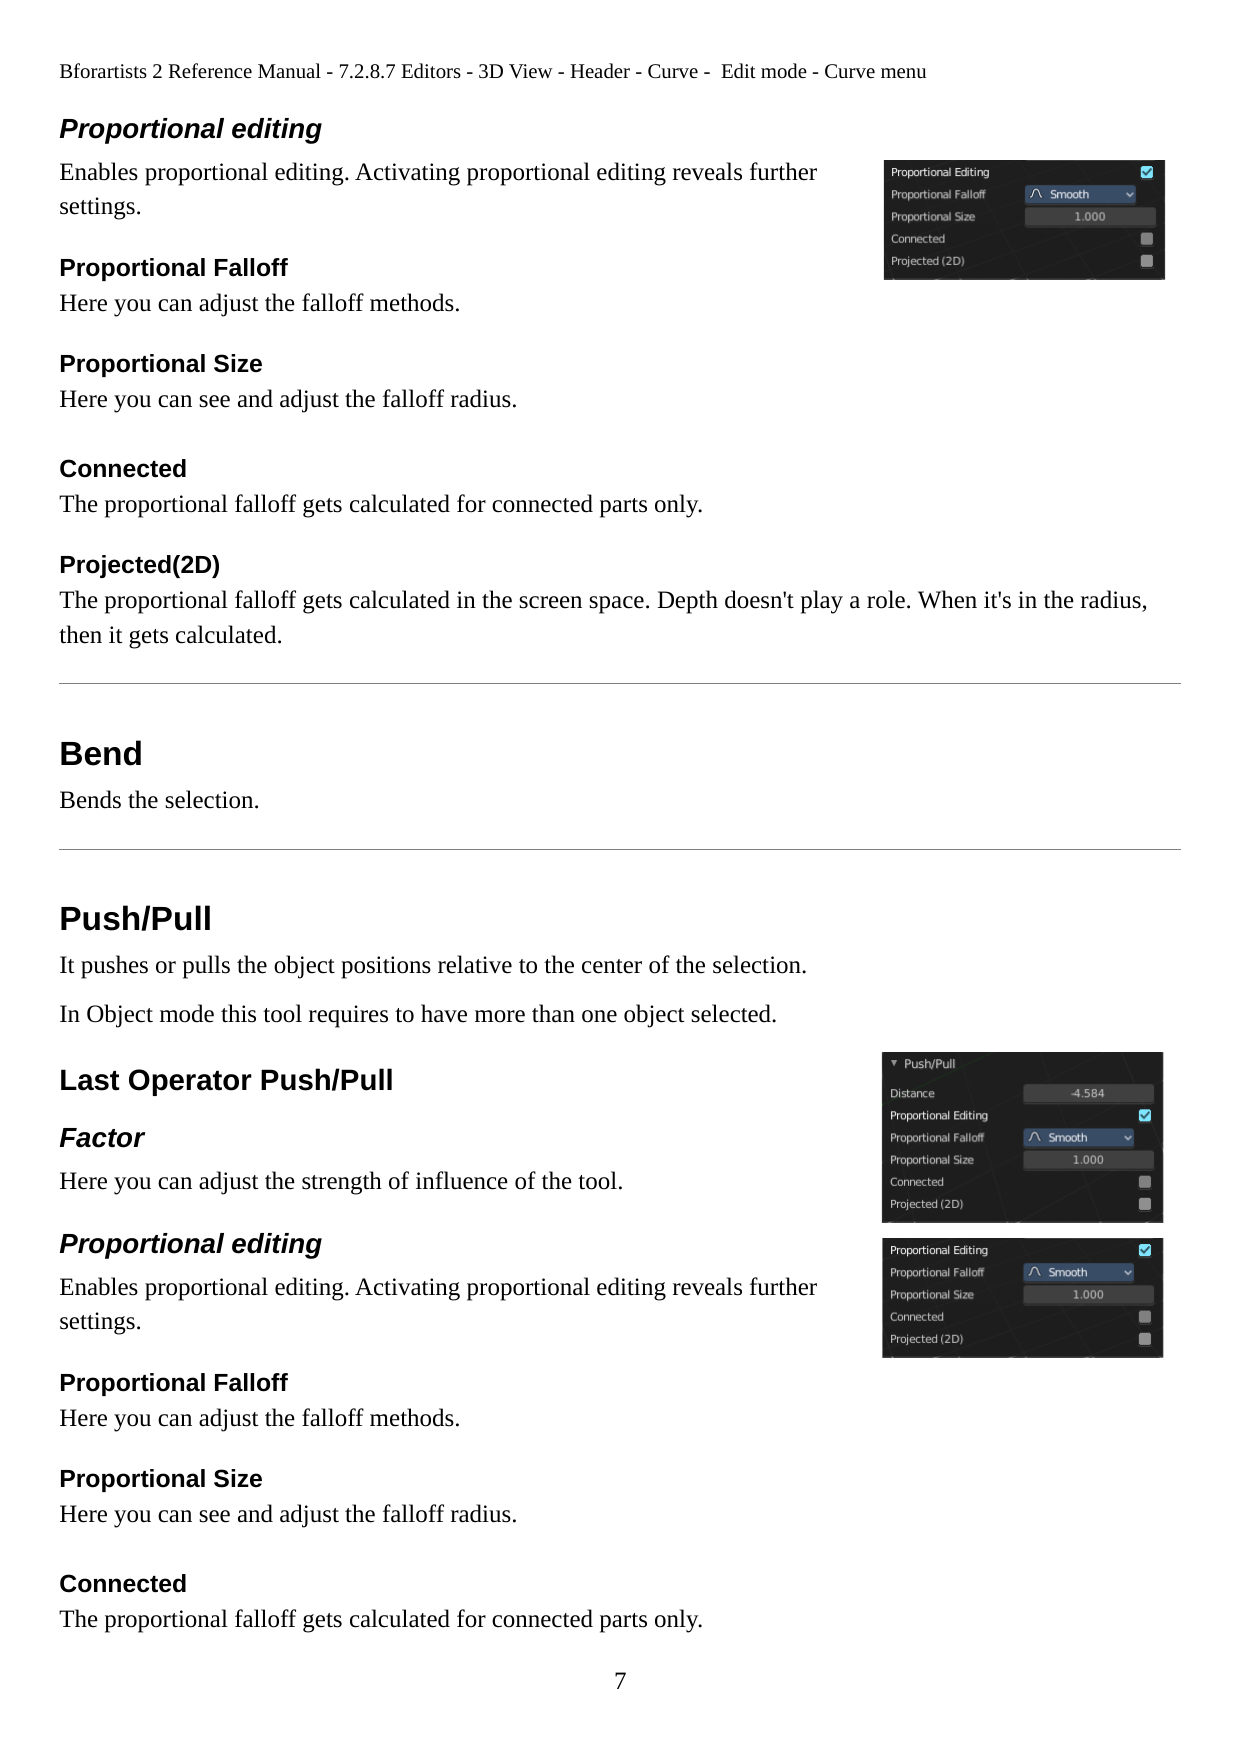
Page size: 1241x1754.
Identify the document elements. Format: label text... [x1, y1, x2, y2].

text Here you can adjust the falloff methods. [59, 288, 1181, 317]
subtitle [1164, 1122, 1181, 1153]
text Here you can adjust the strength of influence of the tool. [59, 1166, 881, 1195]
subtitle Proportional Falloff [59, 253, 1181, 282]
picture [881, 1052, 1164, 1223]
subtitle Proportional Size [59, 1464, 1181, 1493]
text It pushes or pulls the object positions relative to the center of the selection. [59, 950, 1181, 979]
text Enables proportional editing. Activating proportional editing reveals further settings. [59, 157, 1181, 220]
text Here you can see and adjust the falloff radius. [59, 384, 1181, 413]
picture [882, 1238, 1164, 1358]
subtitle Connected [59, 1569, 1181, 1598]
subtitle Push/Pull [59, 899, 1181, 938]
subtitle Proportional editing [59, 1228, 1181, 1259]
subtitle Bend [59, 734, 1181, 772]
subtitle [1164, 1063, 1181, 1097]
text Bends the selection. [59, 785, 1181, 814]
subtitle Connected [59, 454, 1181, 483]
subtitle Factor [59, 1122, 881, 1153]
text Here you can adjust the falloff methods. [59, 1403, 1181, 1432]
text The proportional falloff gets calculated in the screen space. Depth doesn't play a role. When it's in the radius, then it gets calculated. [59, 585, 1181, 648]
text The proportional falloff gets calculated for connected parts only. [59, 489, 1181, 518]
picture [883, 160, 1166, 280]
text The proportional falloff gets calculated for connected parts only. [59, 1604, 1181, 1633]
subtitle Last Operator Push/Pull [59, 1063, 881, 1097]
text Enables proportional editing. Activating proportional editing reveals further settings. [59, 1272, 882, 1335]
subtitle Proportional Size [59, 349, 1181, 378]
subtitle Projected(2D) [59, 551, 1181, 579]
subtitle Proportional editing [59, 113, 1181, 144]
text Here you can see and adjust the falloff radius. [59, 1499, 1181, 1528]
subtitle Proportional Falloff [59, 1368, 1181, 1397]
text In Object mode this tool requires to have more than one object selected. [59, 999, 1181, 1028]
